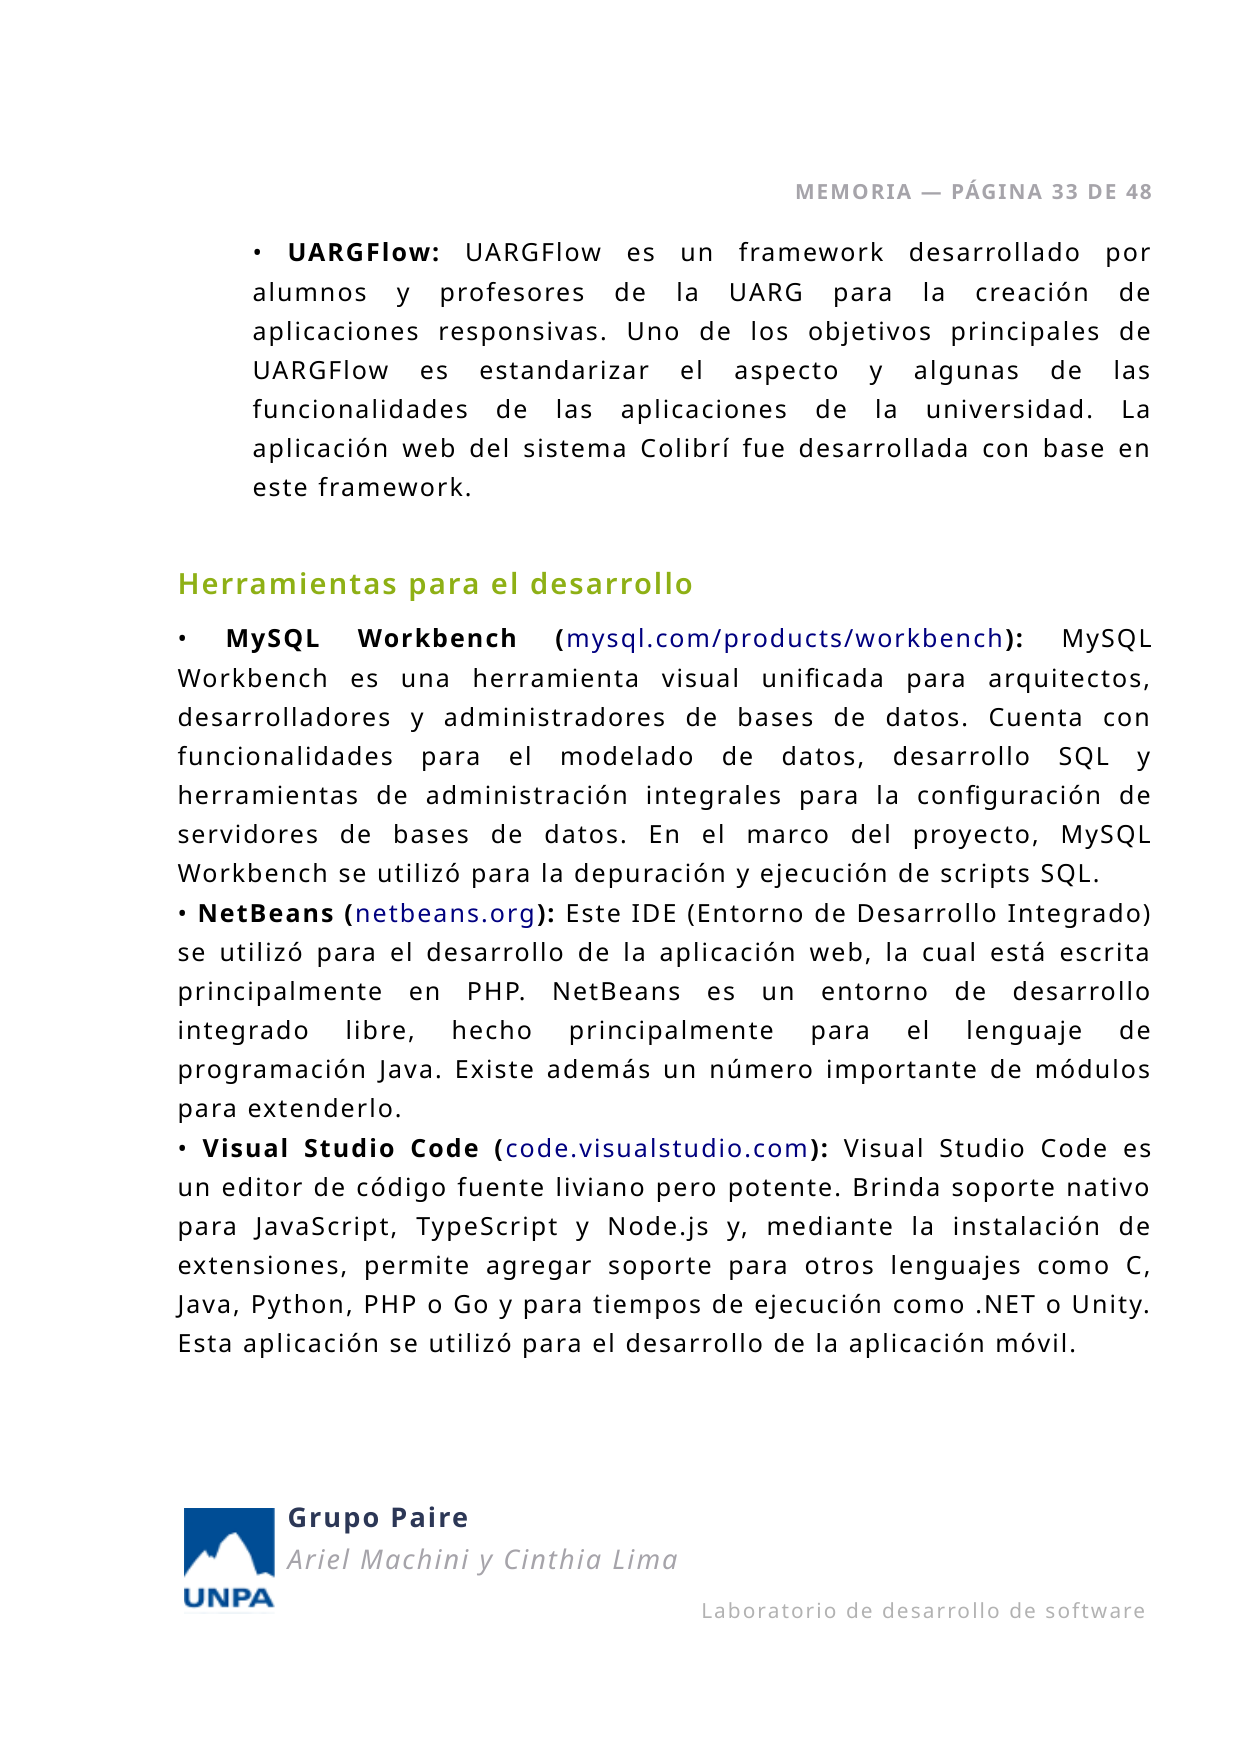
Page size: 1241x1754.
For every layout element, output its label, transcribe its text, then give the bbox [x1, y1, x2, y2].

text • Visual Studio Code (code.visualstudio.com): Visual Studio Code es un editor de código fuente liviano pero potente. Brinda soporte nativo para JavaScript, TypeScript y Node.js y, mediante la instalación de extensiones, permite agregar soporte para otros lenguajes como C, Java, Python, PHP o Go y para tiempos de ejecución como .NET o Unity. Esta aplicación se utilizó para el desarrollo de la aplicación móvil. [177, 1130, 1152, 1360]
text • NetBeans (netbeans.org): Este IDE (Entorno de Desarrollo Integrado) se utilizó para el desarrollo de la aplicación web, la cual está escrita principalmente en PHP. NetBeans es un entorno de desarrollo integrado libre, hecho principalmente para el lenguaje de programación Java. Existe además un número importante de módulos para extenderlo. [177, 895, 1152, 1125]
subtitle Herramientas para el desarrollo [177, 563, 1152, 603]
text • MySQL Workbench (mysql.com/products/workbench): MySQL Workbench es una herramienta visual unificada para arquitectos, desarrolladores y administradores de bases de datos. Cuenta con funcionalidades para el modelado de datos, desarrollo SQL y herramientas de administración integrales para la configuración de servidores de bases de datos. En el marco del proyecto, MySQL Workbench se utilizó para la depuración y ejecución de scripts SQL. [177, 621, 1152, 890]
picture [184, 1508, 275, 1614]
text • UARGFlow: UARGFlow es un framework desarrollado por alumnos y profesores de la UARG para la creación de aplicaciones responsivas. Uno de los objetivos principales de UARGFlow es estandarizar el aspecto y algunas de las funcionalidades de las aplicaciones de la universidad. La aplicación web del sistema Colibrí fue desarrollada con base en este framework. [252, 235, 1152, 504]
